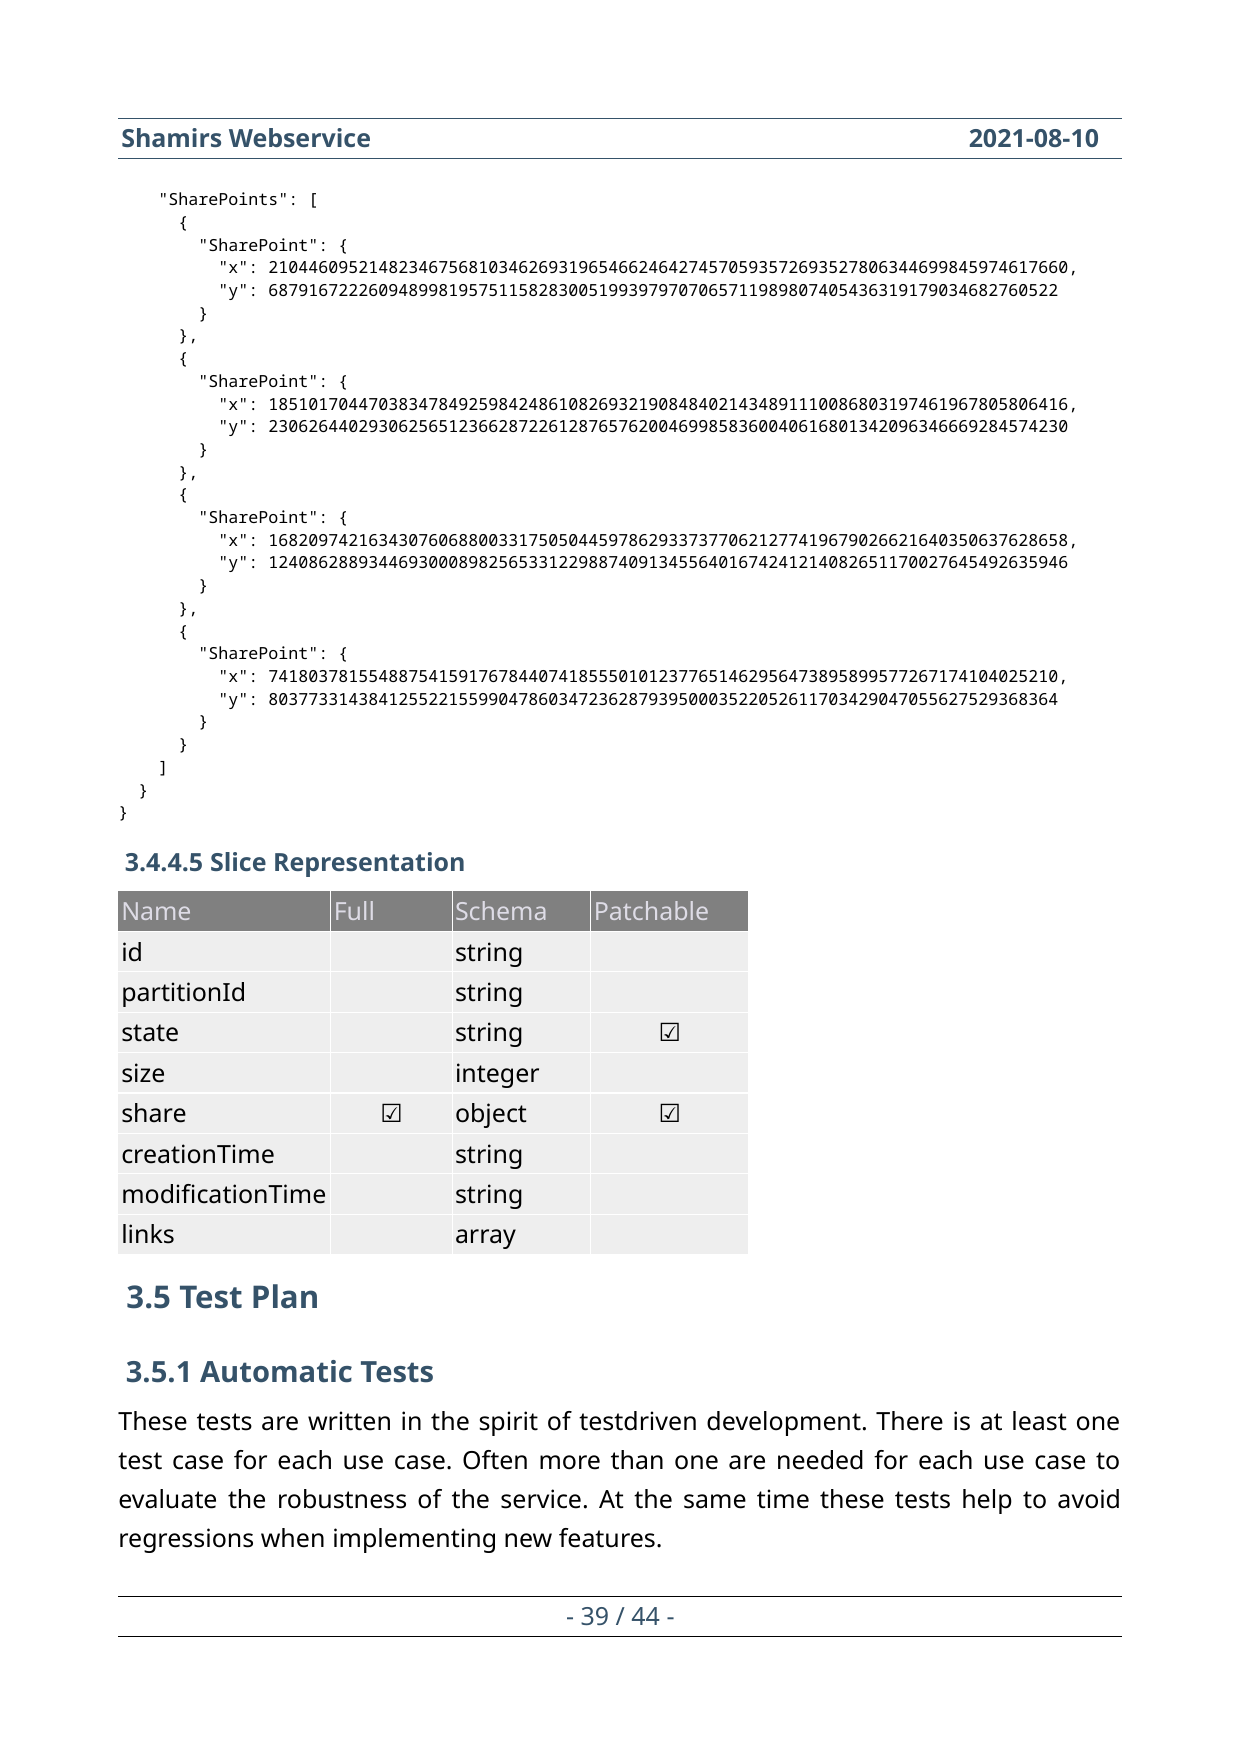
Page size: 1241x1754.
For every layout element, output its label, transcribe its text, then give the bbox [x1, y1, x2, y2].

table_cell string [453, 1134, 590, 1173]
text "SharePoint": { [118, 233, 1122, 256]
text "x": 7418037815548875415917678440741855501012377651462956473895899577267174104025210, [118, 664, 1122, 687]
text } [118, 710, 1122, 733]
table_cell string [453, 972, 590, 1012]
text { [118, 483, 1122, 506]
table_cell ☑ [591, 1094, 748, 1133]
text { [118, 619, 1122, 642]
table_header Name [118, 891, 330, 931]
table_cell string [453, 1174, 590, 1214]
table_cell modificationTime [118, 1174, 330, 1214]
text { [118, 210, 1122, 233]
table_cell [591, 1215, 748, 1254]
table_cell links [118, 1215, 330, 1254]
text ] [118, 755, 1122, 778]
table_header Schema [453, 891, 590, 931]
text } [118, 733, 1122, 755]
table_header Patchable [591, 891, 748, 931]
text "x": 21044609521482346756810346269319654662464274570593572693527806344699845974617660, [118, 256, 1122, 278]
table_header Full [331, 891, 452, 931]
text }, [118, 460, 1122, 483]
text }, [118, 596, 1122, 619]
table_cell [591, 1174, 748, 1214]
table_cell creationTime [118, 1134, 330, 1173]
table_cell [591, 1053, 748, 1092]
table_cell state [118, 1013, 330, 1052]
text } [118, 437, 1122, 460]
text These tests are written in the spirit of testdriven development. There is at least one test case for each use case. Often more than one are needed for each use case to evaluate the robustness of the service. At the same time these tests help to avoid regressions when implementing new features. [118, 1403, 1122, 1555]
table_cell [331, 1174, 452, 1214]
text "SharePoints": [ [118, 188, 1122, 210]
text } [118, 801, 1122, 823]
table_cell array [453, 1215, 590, 1254]
table_cell [331, 972, 452, 1012]
table_cell [331, 932, 452, 971]
table_cell string [453, 932, 590, 971]
subtitle Automatic Tests [118, 1351, 1122, 1391]
table_cell ☑ [331, 1094, 452, 1133]
text } [118, 778, 1122, 801]
table_cell string [453, 1013, 590, 1052]
table_cell share [118, 1094, 330, 1133]
table_cell [331, 1215, 452, 1254]
table_cell [591, 1134, 748, 1173]
table_cell [591, 972, 748, 1012]
text { [118, 347, 1122, 369]
text "y": 8037733143841255221559904786034723628793950003522052611703429047055627529368364 [118, 687, 1122, 710]
table_cell [331, 1053, 452, 1092]
table_cell integer [453, 1053, 590, 1092]
text "x": 16820974216343076068800331750504459786293373770621277419679026621640350637628658, [118, 528, 1122, 551]
text } [118, 301, 1122, 324]
table_cell [331, 1013, 452, 1052]
text } [118, 574, 1122, 596]
table_cell id [118, 932, 330, 971]
text "y": 6879167222609489981957511582830051993979707065711989807405436319179034682760522 [118, 278, 1122, 301]
table_cell object [453, 1094, 590, 1133]
text "x": 18510170447038347849259842486108269321908484021434891110086803197461967805806416, [118, 392, 1122, 415]
text }, [118, 324, 1122, 347]
table_cell size [118, 1053, 330, 1092]
text "SharePoint": { [118, 506, 1122, 528]
subtitle Test Plan [118, 1275, 1122, 1318]
table_cell ☑ [591, 1013, 748, 1052]
text "y": 12408628893446930008982565331229887409134556401674241214082651170027645492635946 [118, 551, 1122, 574]
text "SharePoint": { [118, 642, 1122, 664]
text "y": 23062644029306256512366287226128765762004699858360040616801342096346669284574230 [118, 415, 1122, 437]
text "SharePoint": { [118, 369, 1122, 392]
table_cell [591, 932, 748, 971]
subtitle Slice Representation [118, 844, 1122, 878]
table_cell [331, 1134, 452, 1173]
table_cell partitionId [118, 972, 330, 1012]
